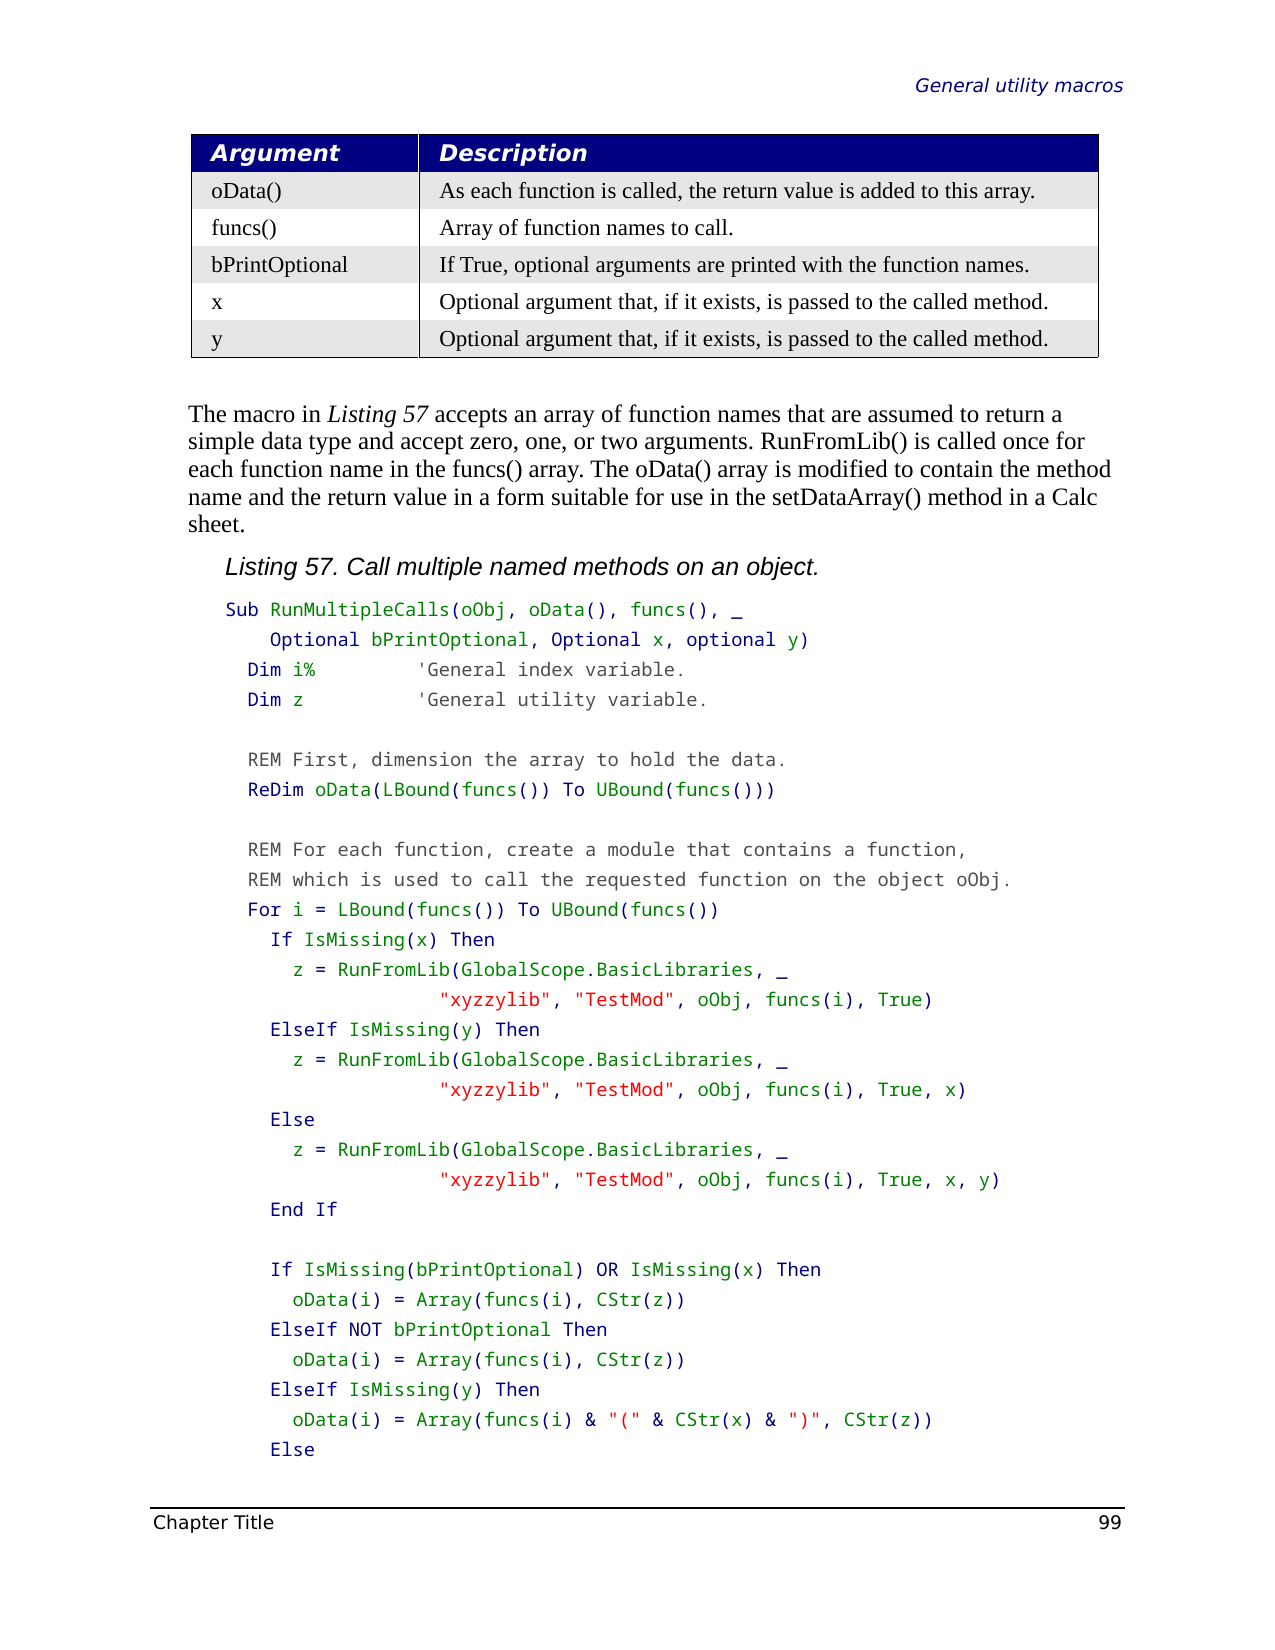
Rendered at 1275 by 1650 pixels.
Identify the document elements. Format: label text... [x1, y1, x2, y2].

table_cell y [192, 320, 418, 357]
text Else [225, 1436, 1050, 1461]
text If IsMissing(bPrintOptional) OR IsMissing(x) Then [225, 1256, 1050, 1281]
text "xyzzylib", "TestMod", oObj, funcs(i), True, x, y) [225, 1166, 1050, 1191]
text ReDim oData(LBound(funcs()) To UBound(funcs())) [225, 776, 1050, 801]
text REM which is used to call the requested function on the object oObj. [225, 866, 1050, 891]
text End If [225, 1196, 1050, 1221]
text oData(i) = Array(funcs(i), CStr(z)) [225, 1286, 1050, 1311]
table_cell x [192, 283, 418, 320]
text "xyzzylib", "TestMod", oObj, funcs(i), True, x) [225, 1076, 1050, 1101]
text Optional bPrintOptional, Optional x, optional y) [225, 626, 1050, 651]
table_cell oData() [192, 172, 418, 209]
text Sub RunMultipleCalls(oObj, oData(), funcs(), _ [225, 596, 1050, 621]
text ElseIf IsMissing(y) Then [225, 1376, 1050, 1401]
text ElseIf IsMissing(y) Then [225, 1016, 1050, 1041]
text z = RunFromLib(GlobalScope.BasicLibraries, _ [225, 1046, 1050, 1071]
text z = RunFromLib(GlobalScope.BasicLibraries, _ [225, 956, 1050, 981]
text For i = LBound(funcs()) To UBound(funcs()) [225, 896, 1050, 921]
list Listing 57. Call multiple named methods on an object. [225, 553, 1125, 581]
table_cell Optional argument that, if it exists, is passed to the called method. [420, 320, 1098, 357]
text The macro in Listing 57 accepts an array of function names that are assumed to return a simple data type and accept zero, one, or two arguments. RunFromLib() is called once for each function name in the funcs() array. The oData() array is modified to contain the method name and the return value in a form suitable for use in the setDataArray() method in a Calc sheet. [188, 400, 1125, 538]
table_header Argument [192, 135, 418, 172]
text oData(i) = Array(funcs(i) & "(" & CStr(x) & ")", CStr(z)) [225, 1406, 1050, 1431]
text ElseIf NOT bPrintOptional Then [225, 1316, 1050, 1341]
table_cell As each function is called, the return value is added to this array. [420, 172, 1098, 209]
table_cell Optional argument that, if it exists, is passed to the called method. [420, 283, 1098, 320]
table_header Description [420, 135, 1098, 172]
text If IsMissing(x) Then [225, 926, 1050, 951]
text Else [225, 1106, 1050, 1131]
text z = RunFromLib(GlobalScope.BasicLibraries, _ [225, 1136, 1050, 1161]
table_cell bPrintOptional [192, 246, 418, 283]
table_cell funcs() [192, 209, 418, 246]
text Dim z 'General utility variable. [225, 686, 1050, 711]
text "xyzzylib", "TestMod", oObj, funcs(i), True) [225, 986, 1050, 1011]
table_cell If True, optional arguments are printed with the function names. [420, 246, 1098, 283]
text REM First, dimension the array to hold the data. [225, 746, 1050, 771]
text REM For each function, create a module that contains a function, [225, 836, 1050, 861]
text Dim i% 'General index variable. [225, 656, 1050, 681]
table_cell Array of function names to call. [420, 209, 1098, 246]
text oData(i) = Array(funcs(i), CStr(z)) [225, 1346, 1050, 1371]
